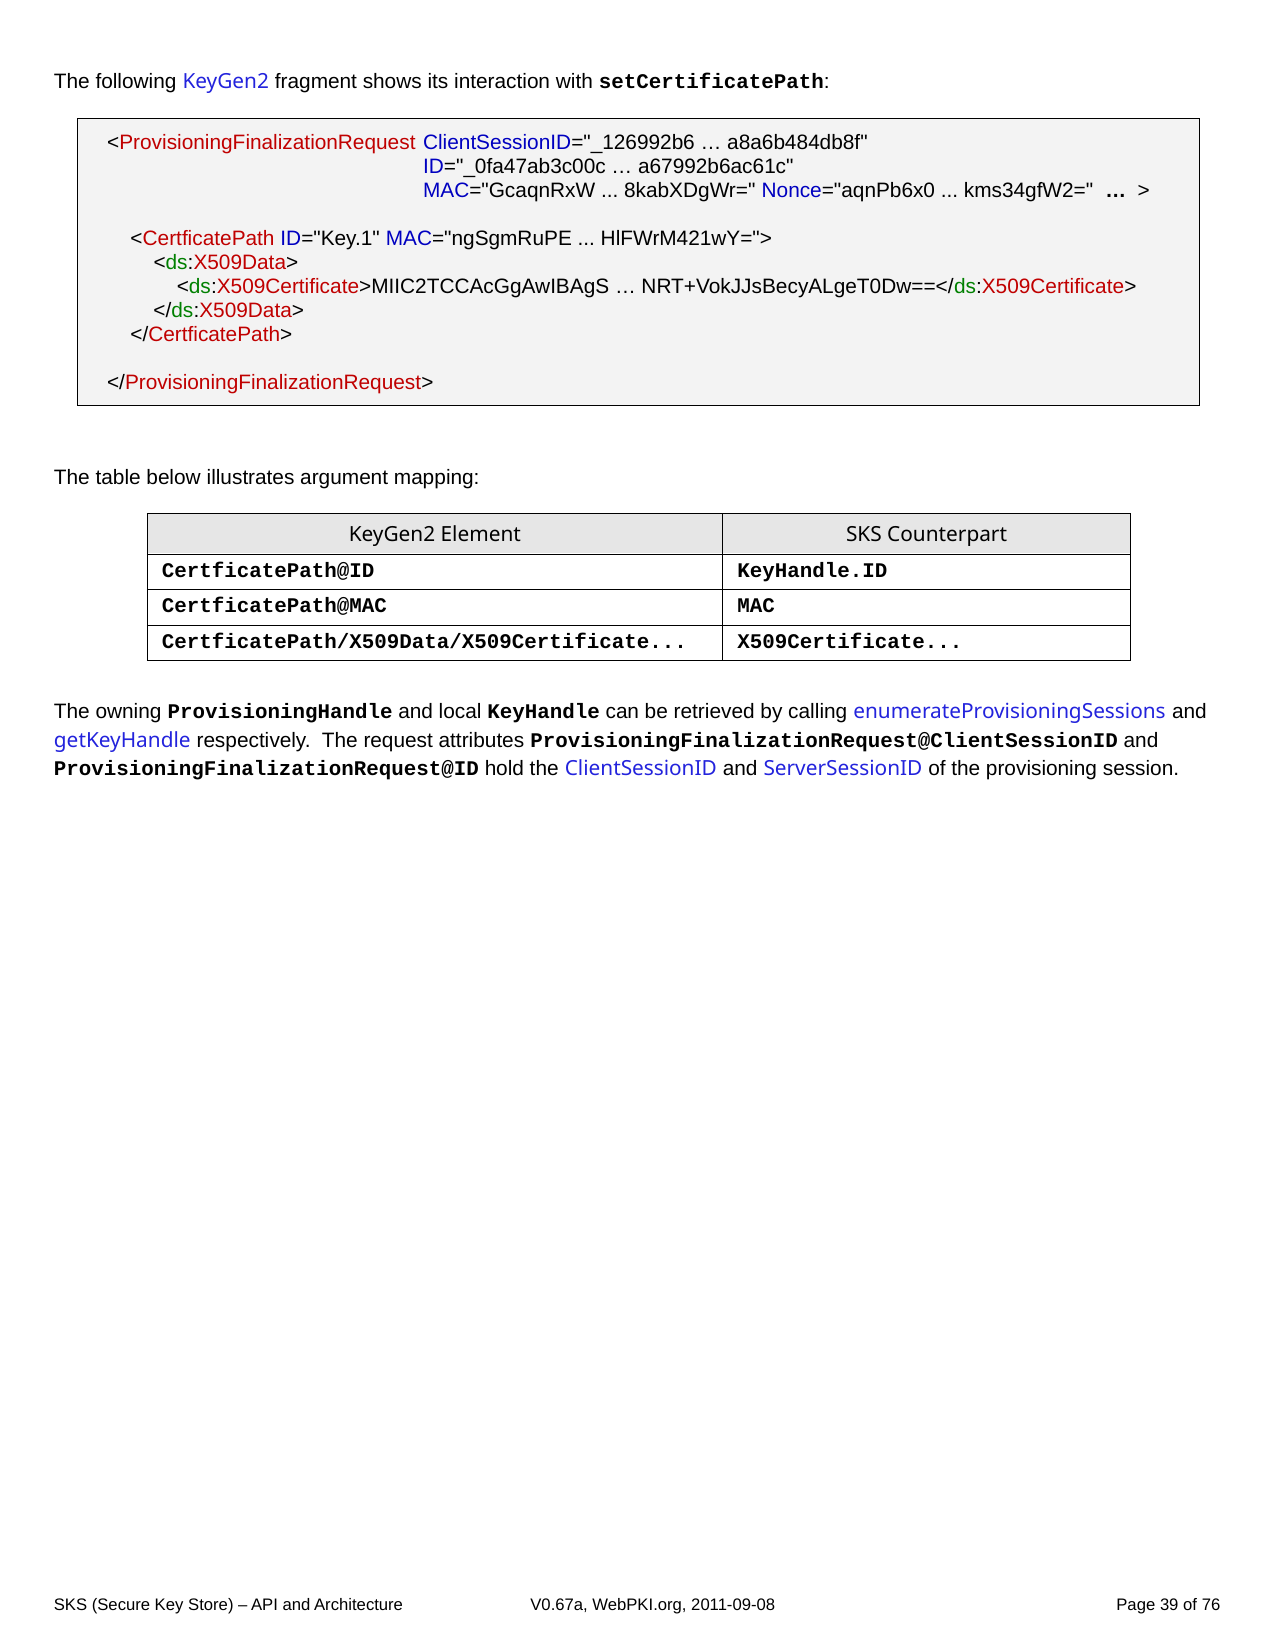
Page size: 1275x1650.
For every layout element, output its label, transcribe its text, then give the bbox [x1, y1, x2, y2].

table_cell CertficatePath/X509Data/X509Certificate... [148, 626, 722, 660]
table_cell MAC [723, 590, 1130, 625]
table_header KeyGen2 Element [148, 514, 722, 553]
table_cell KeyHandle.ID [723, 555, 1130, 589]
table_cell X509Certificate... [723, 626, 1130, 660]
text The table below illustrates argument mapping: [54, 465, 1221, 513]
text The owning ProvisioningHandle and local KeyHandle can be retrieved by calling enumerateProvisioningSessions and getKeyHandle respectively. The request attributes ProvisioningFinalizationRequest@ClientSessionID and ProvisioningFinalizationRequest@ID hold the ClientSessionID and ServerSessionID of the provisioning session. [54, 696, 1221, 782]
table_header SKS Counterpart [723, 514, 1130, 553]
table_header <ProvisioningFinalizationRequest ClientSessionID="_126992b6 … a8a6b484db8f" ID="_0fa47ab3c00c … a67992b6ac61c" MAC="GcaqnRxW ... 8kabXDgWr=" Nonce="aqnPb6x0 ... kms34gfW2=" … > <CertficatePath ID="Key.1" MAC="ngSgmRuPE ... HlFWrM421wY="> <ds:X509Data> <ds:X509Certificate>MIIC2TCCAcGgAwIBAgS … NRT+VokJJsBecyALgeT0Dw==</ds:X509Certificate> </ds:X509Data> </CertficatePath> </ProvisioningFinalizationRequest> [78, 119, 1199, 405]
table_cell CertficatePath@MAC [148, 590, 722, 625]
table_cell CertficatePath@ID [148, 555, 722, 589]
text The following KeyGen2 fragment shows its interaction with setCertificatePath: [54, 66, 1221, 118]
